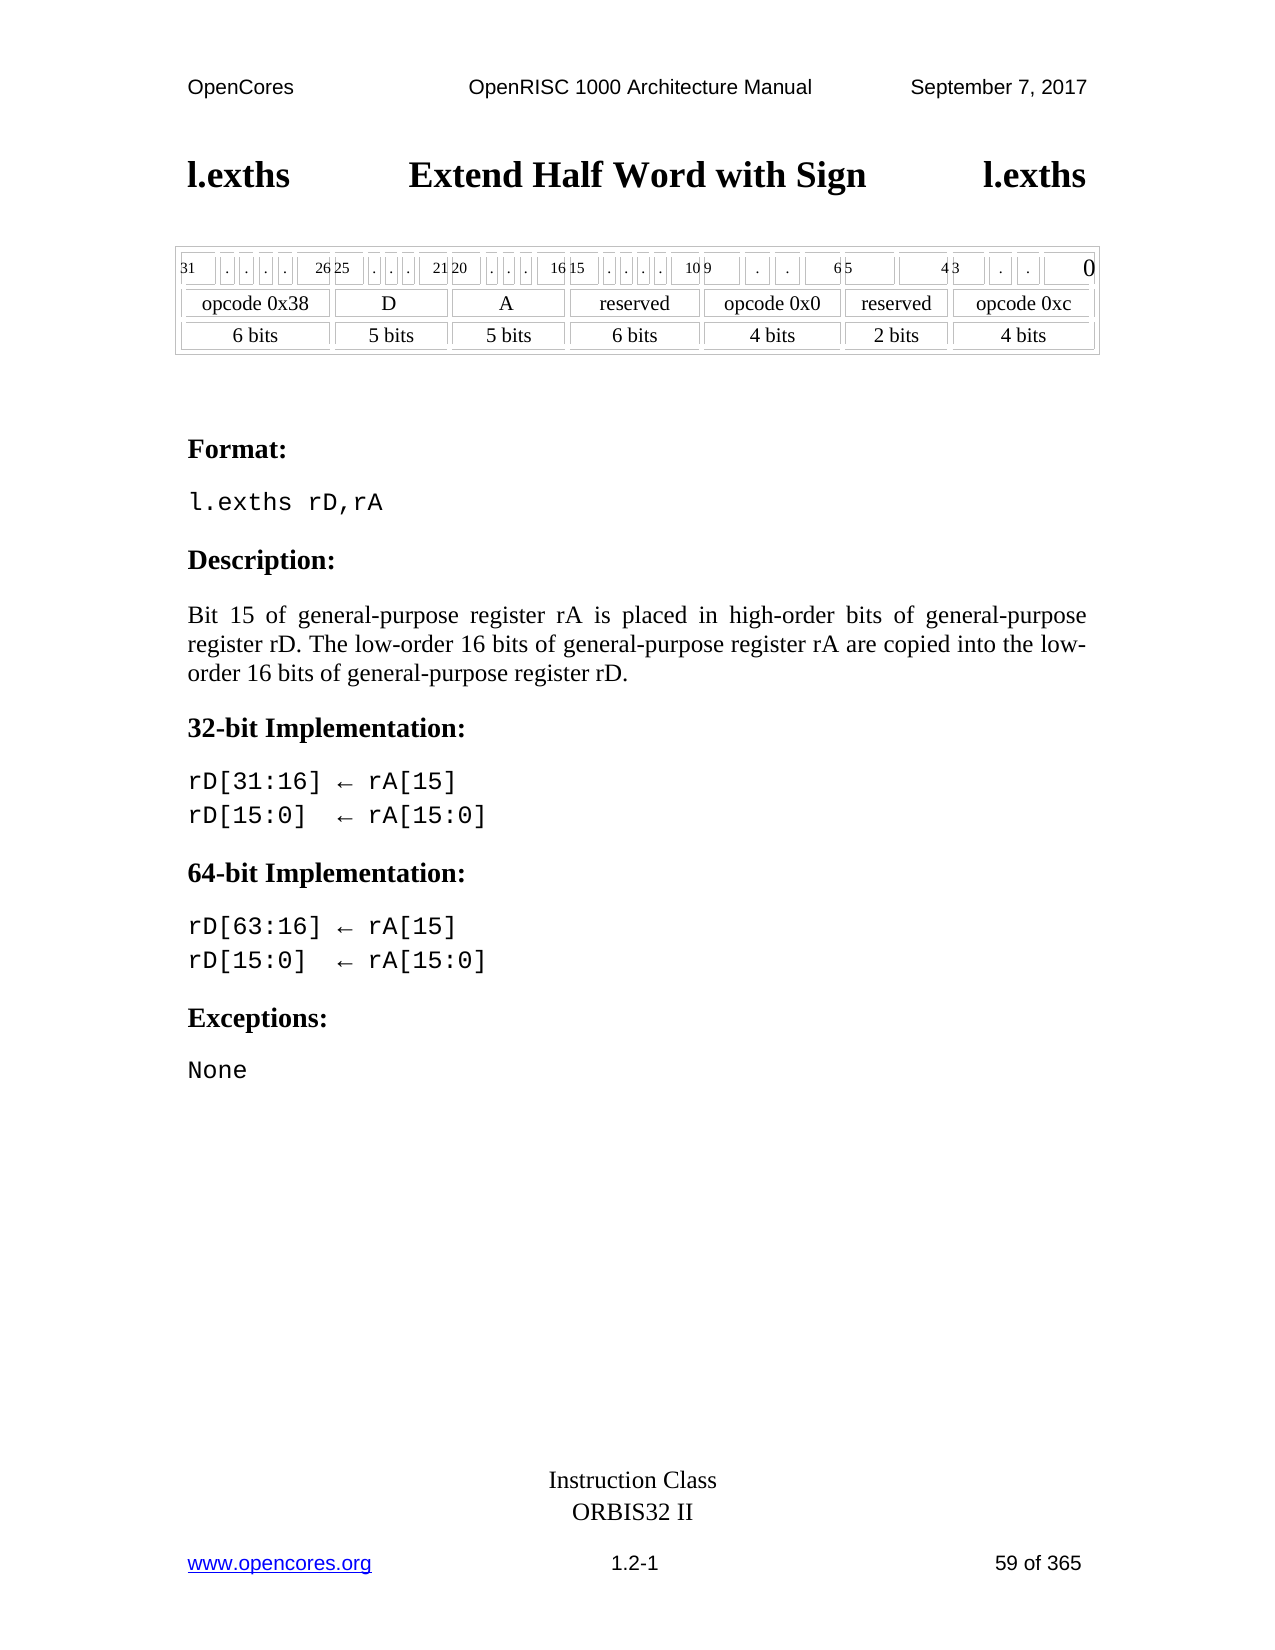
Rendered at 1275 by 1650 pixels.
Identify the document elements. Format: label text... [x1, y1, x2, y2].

text 32-bit Implementation: [187, 712, 1087, 744]
text 64-bit Implementation: [187, 856, 1087, 888]
text rD[31:16] ← rA[15] rD[15:0] ← rA[15:0] [187, 769, 1087, 831]
text l.exths rD,rA [187, 489, 1087, 518]
text Exceptions: [187, 1001, 1087, 1033]
text Format: [187, 432, 1087, 464]
text rD[63:16] ← rA[15] rD[15:0] ← rA[15:0] [187, 913, 1087, 976]
text Bit 15 of general-purpose register rA is placed in high-order bits of general-purpose register rD. The low-order 16 bits of general-purpose register rA are copied into the low-order 16 bits of general-purpose register rD. [187, 600, 1087, 687]
text None [187, 1058, 1087, 1086]
text Description: [187, 543, 1087, 575]
